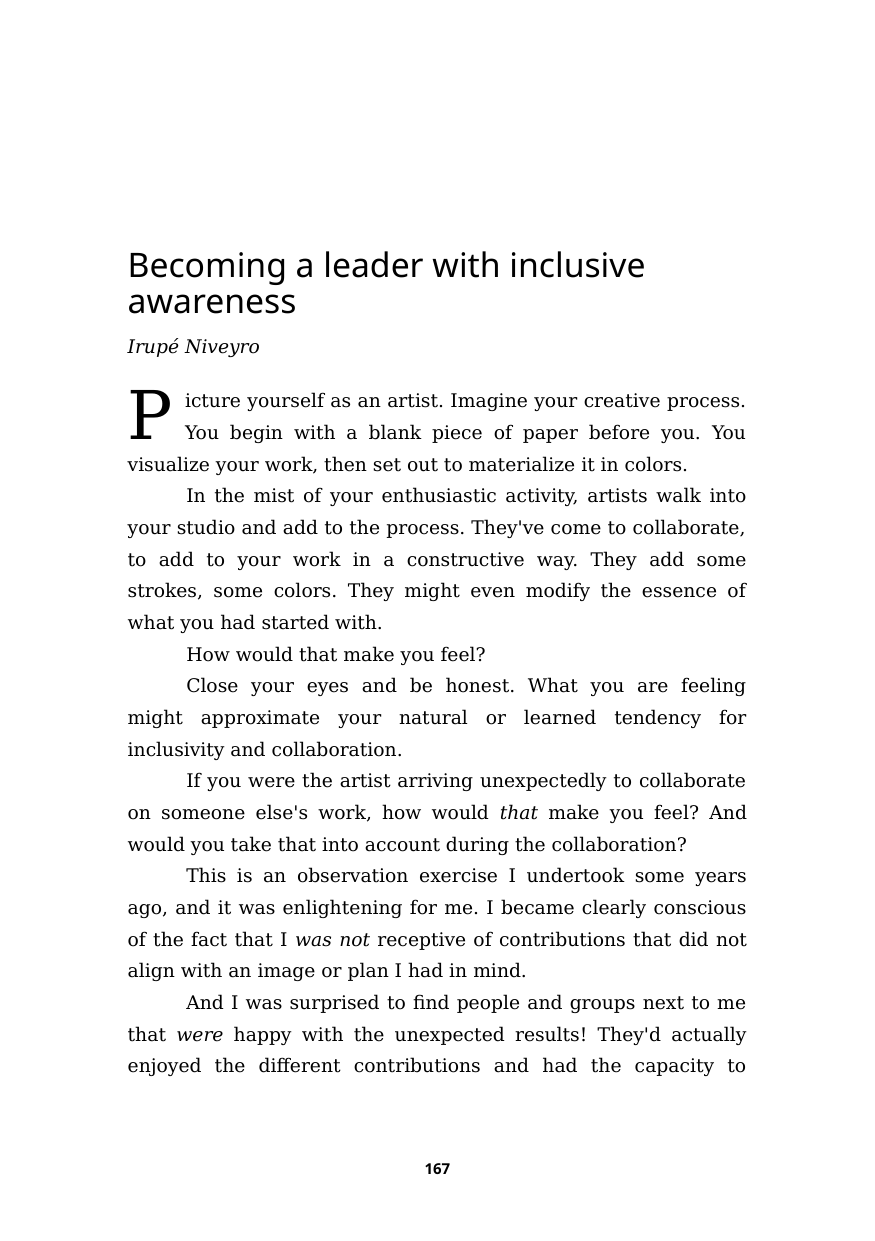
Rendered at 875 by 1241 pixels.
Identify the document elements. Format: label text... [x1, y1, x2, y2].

text This is an observation exercise I undertook some years ago, and it was enlightening for me. I became clearly conscious of the fact that I was not receptive of contributions that did not align with an image or plan I had in mind. [127, 866, 747, 982]
text Irupé Niveyro [127, 336, 747, 358]
text How would that make you feel? [127, 644, 747, 666]
text And I was surprised to find people and groups next to me that were happy with the unexpected results! They'd actually enjoyed the different contributions and had the capacity to [127, 992, 747, 1077]
text Picture yourself as an artist. Imagine your creative process. You begin with a blank piece of paper before you. You visualize your work, then set out to materialize it in colors. [127, 391, 747, 476]
text Close your eyes and be honest. What you are feeling might approximate your natural or learned tendency for inclusivity and collaboration. [127, 676, 747, 761]
text If you were the artist arriving unexpectedly to collaborate on someone else's work, how would that make you feel? And would you take that into account during the collaboration? [127, 771, 747, 856]
subtitle Becoming a leader with inclusive awareness [127, 246, 747, 324]
text In the mist of your enthusiastic activity, artists walk into your studio and add to the process. They've come to collaborate, to add to your work in a constructive way. They add some strokes, some colors. They might even modify the essence of what you had started with. [127, 486, 747, 634]
